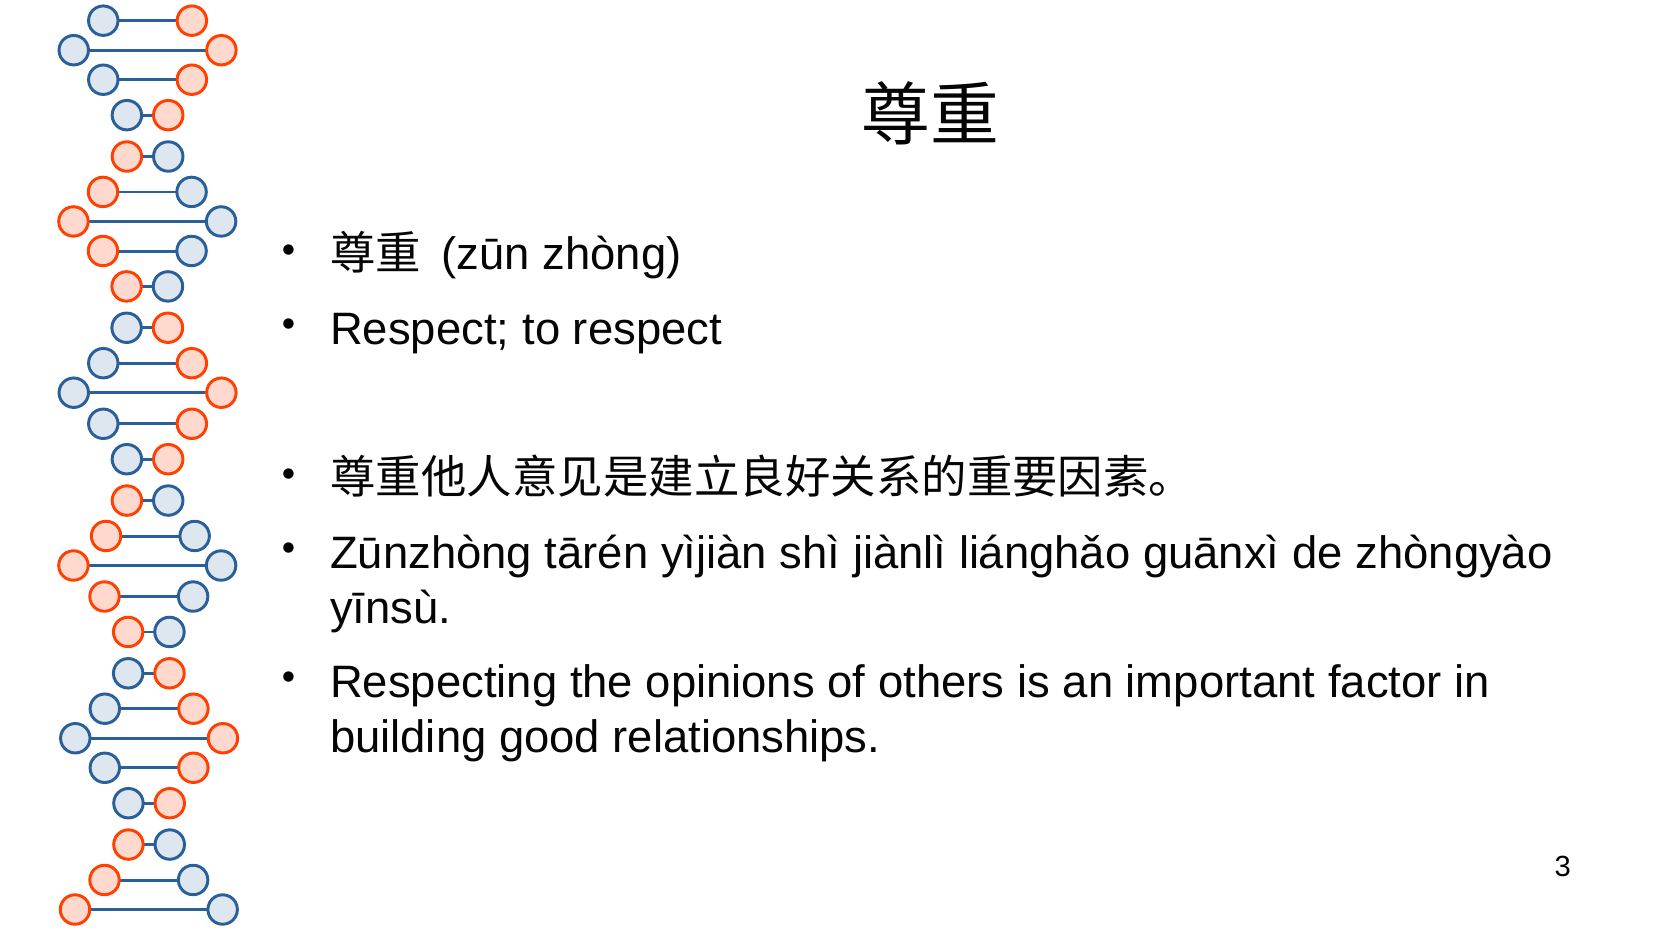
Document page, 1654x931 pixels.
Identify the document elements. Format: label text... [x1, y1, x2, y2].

title 尊重 [265, 35, 1595, 189]
list 尊重 (zūn zhòng) Respect; to respect 尊重他人意见是建立良好关系的重要因素。 Zūnzhòng tārén yìjiàn shì jiànlì liánghǎo guānxì de zhòngyào yīnsù. Respecting the opinions of others is an important factor in building good relationships. [265, 224, 1595, 764]
